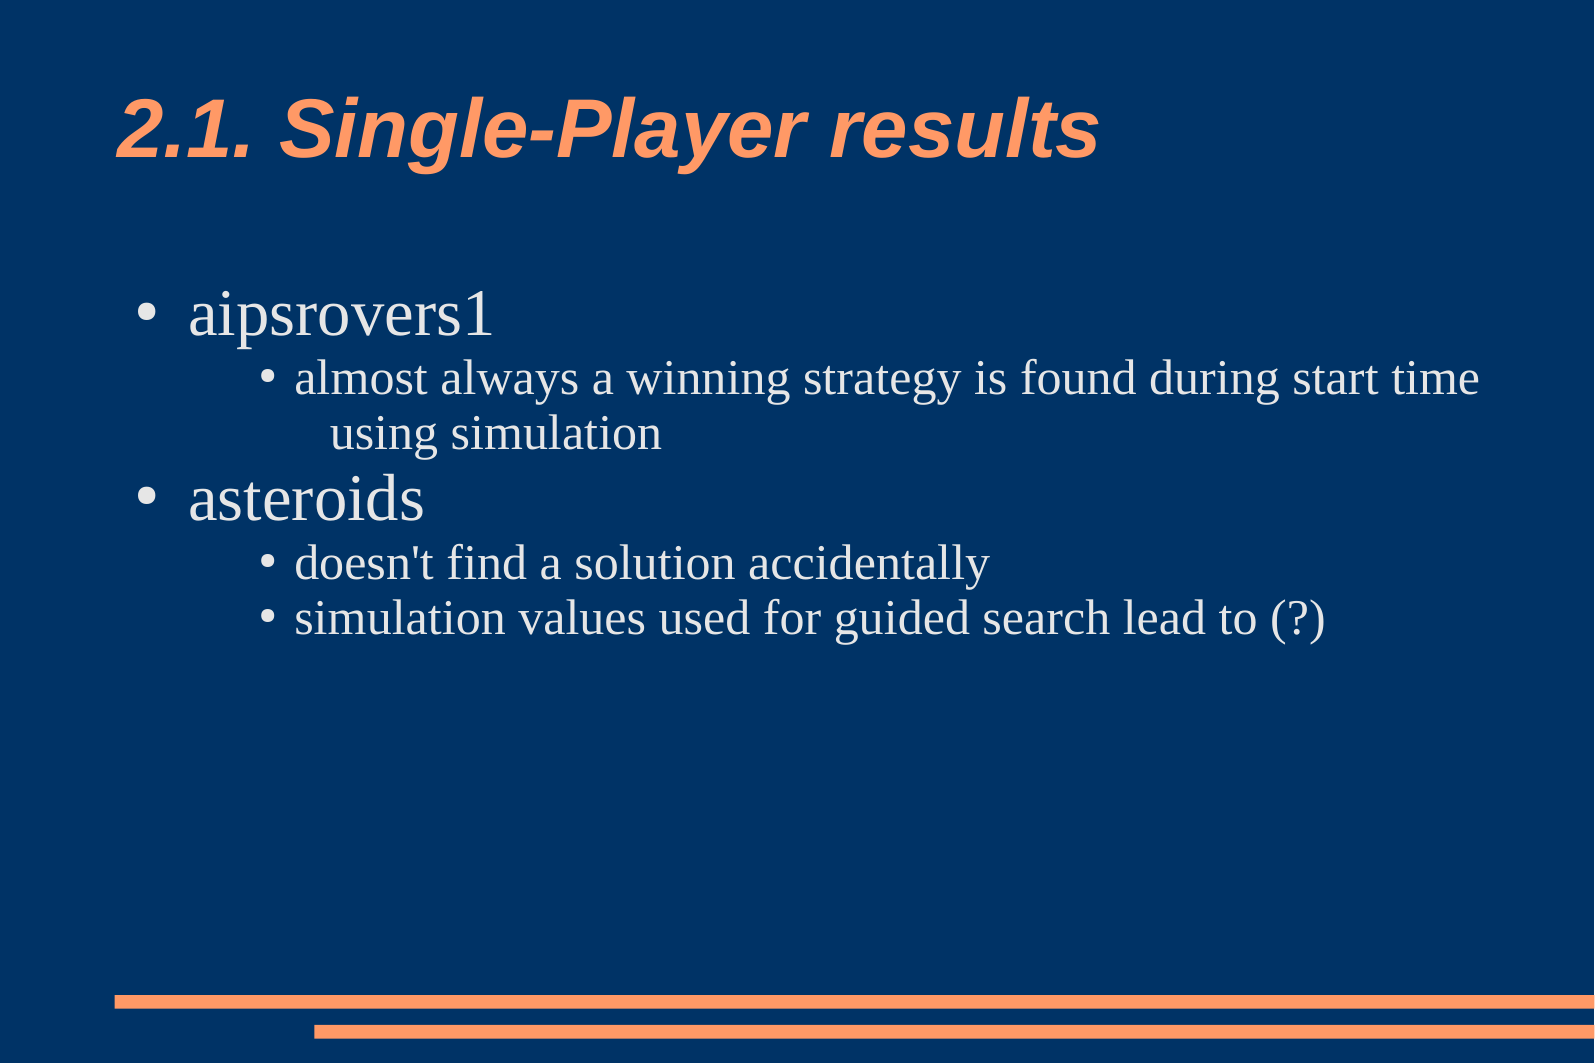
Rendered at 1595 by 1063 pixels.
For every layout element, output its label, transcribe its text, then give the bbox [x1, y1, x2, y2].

list aipsrovers1 almost always a winning strategy is found during start time using simulation asteroids doesn't find a solution accidentally simulation values used for guided search lead to (?) [117, 276, 1505, 971]
title 2.1. Single-Player results [117, 39, 1479, 218]
